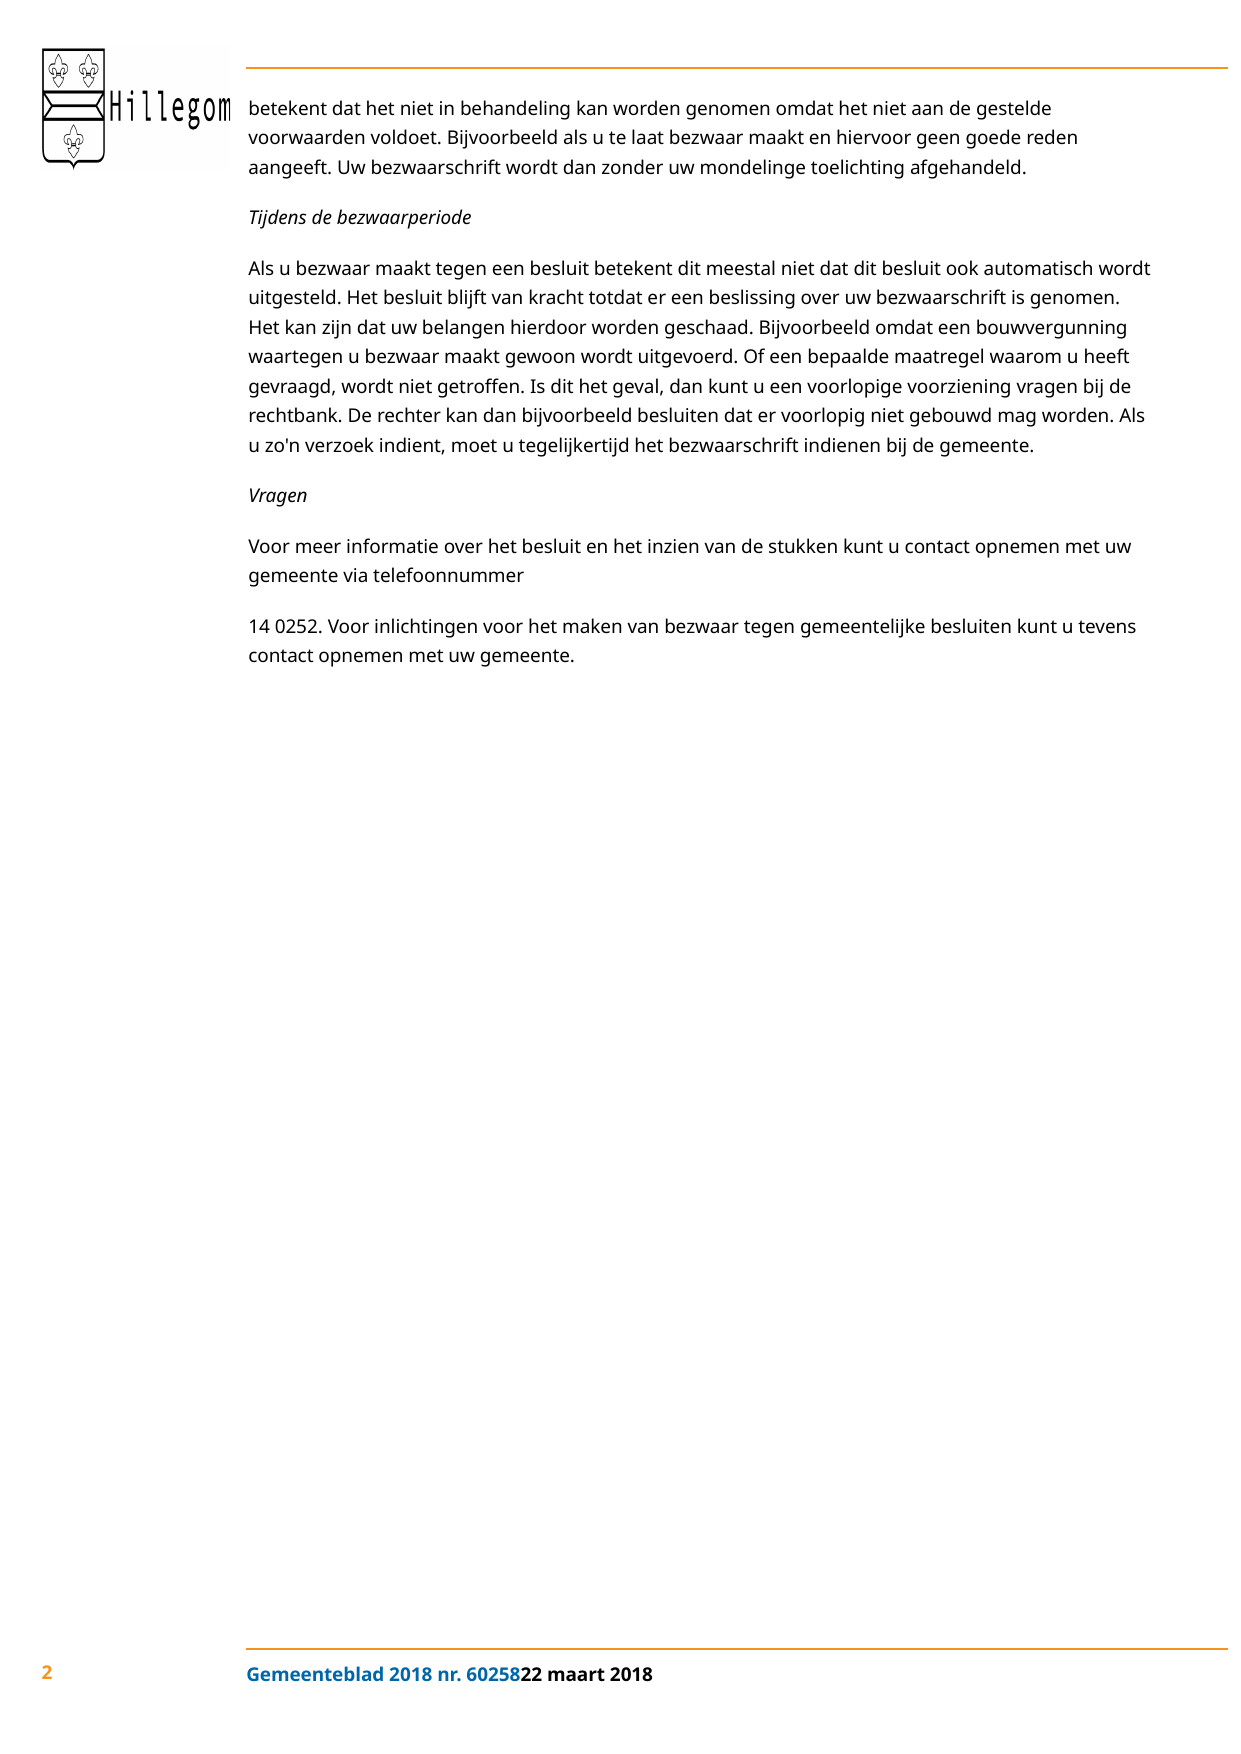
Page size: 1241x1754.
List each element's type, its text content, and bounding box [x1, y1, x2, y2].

picture [41, 47, 231, 172]
text Voor meer informatie over het besluit en het inzien van de stukken kunt u contact opnemen met uw gemeente via telefoonnummer [248, 533, 1152, 588]
text Vragen [248, 483, 1152, 508]
text betekent dat het niet in behandeling kan worden genomen omdat het niet aan de gestelde voorwaarden voldoet. Bijvoorbeeld als u te laat bezwaar maakt en hiervoor geen goede reden aangeeft. Uw bezwaarschrift wordt dan zonder uw mondelinge toelichting afgehandeld. [248, 95, 1152, 180]
text 14 0252. Voor inlichtingen voor het maken van bezwaar tegen gemeentelijke besluiten kunt u tevens contact opnemen met uw gemeente. [248, 613, 1152, 668]
text Als u bezwaar maakt tegen een besluit betekent dit meestal niet dat dit besluit ook automatisch wordt uitgesteld. Het besluit blijft van kracht totdat er een beslissing over uw bezwaarschrift is genomen. Het kan zijn dat uw belangen hierdoor worden geschaad. Bijvoorbeeld omdat een bouwvergunning waartegen u bezwaar maakt gewoon wordt uitgevoerd. Of een bepaalde maatregel waarom u heeft gevraagd, wordt niet getroffen. Is dit het geval, dan kunt u een voorlopige voorziening vragen bij de rechtbank. De rechter kan dan bijvoorbeeld besluiten dat er voorlopig niet gebouwd mag worden. Als u zo'n verzoek indient, moet u tegelijkertijd het bezwaarschrift indienen bij de gemeente. [248, 255, 1152, 458]
text Tijdens de bezwaarperiode [248, 204, 1152, 230]
